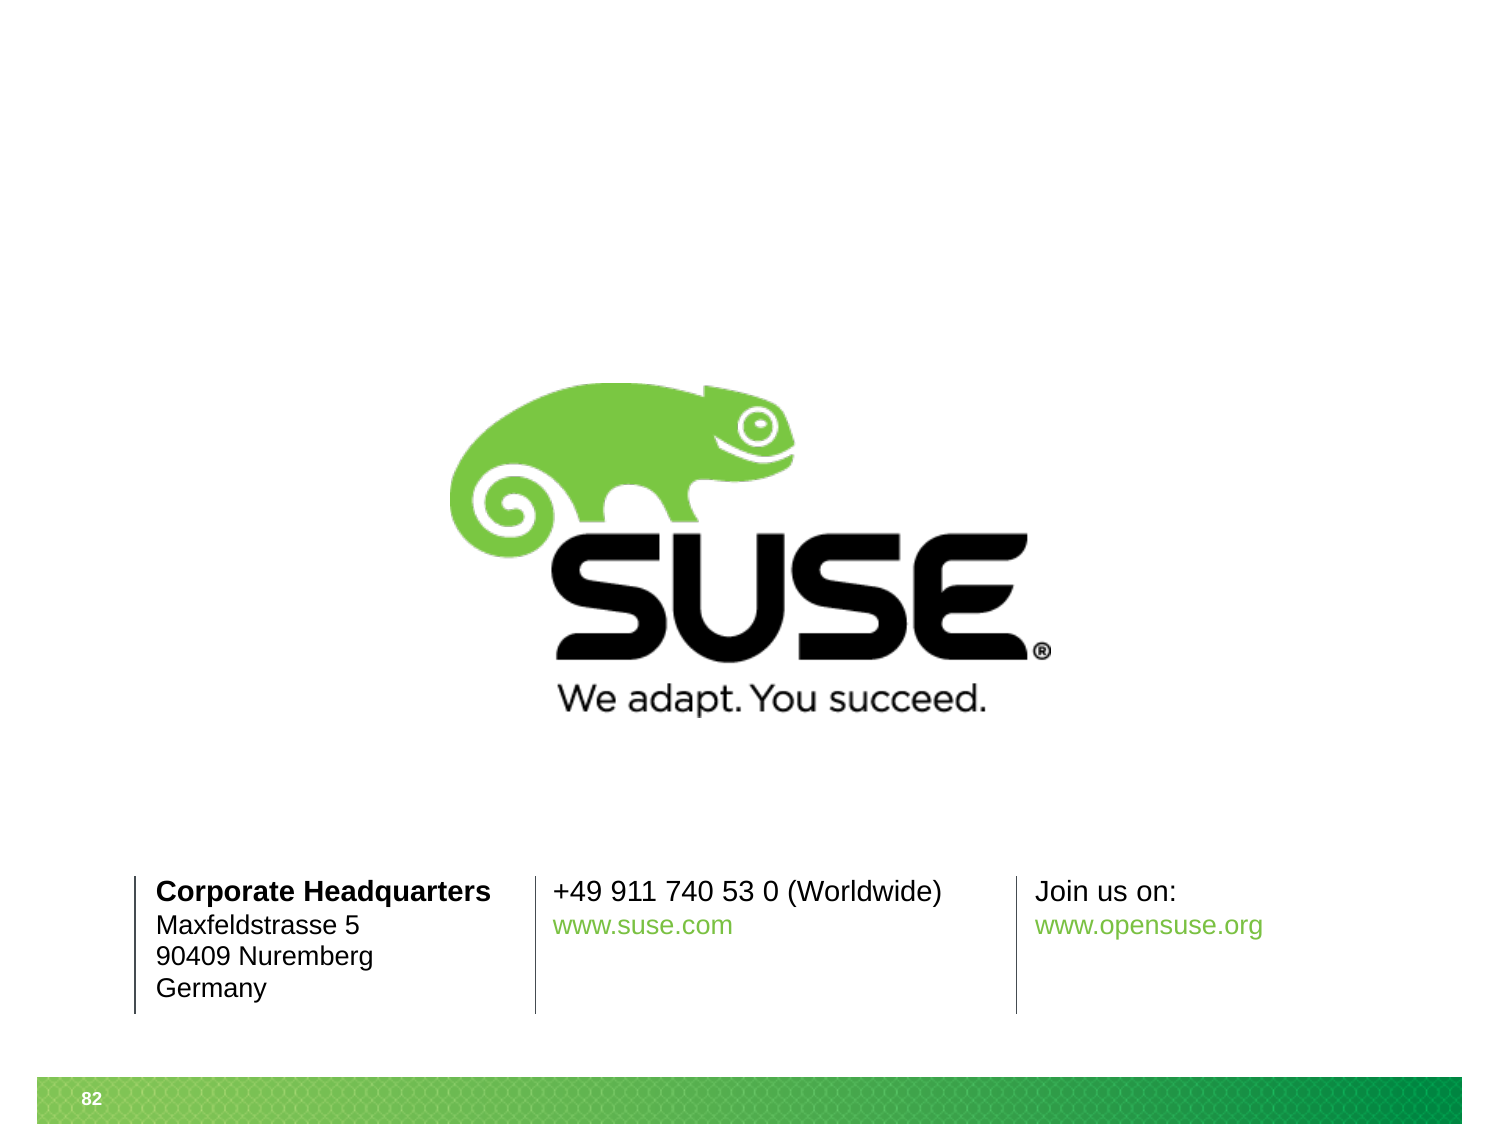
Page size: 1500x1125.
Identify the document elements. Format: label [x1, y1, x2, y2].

picture [37, 1077, 1462, 1124]
picture [450, 383, 1051, 718]
